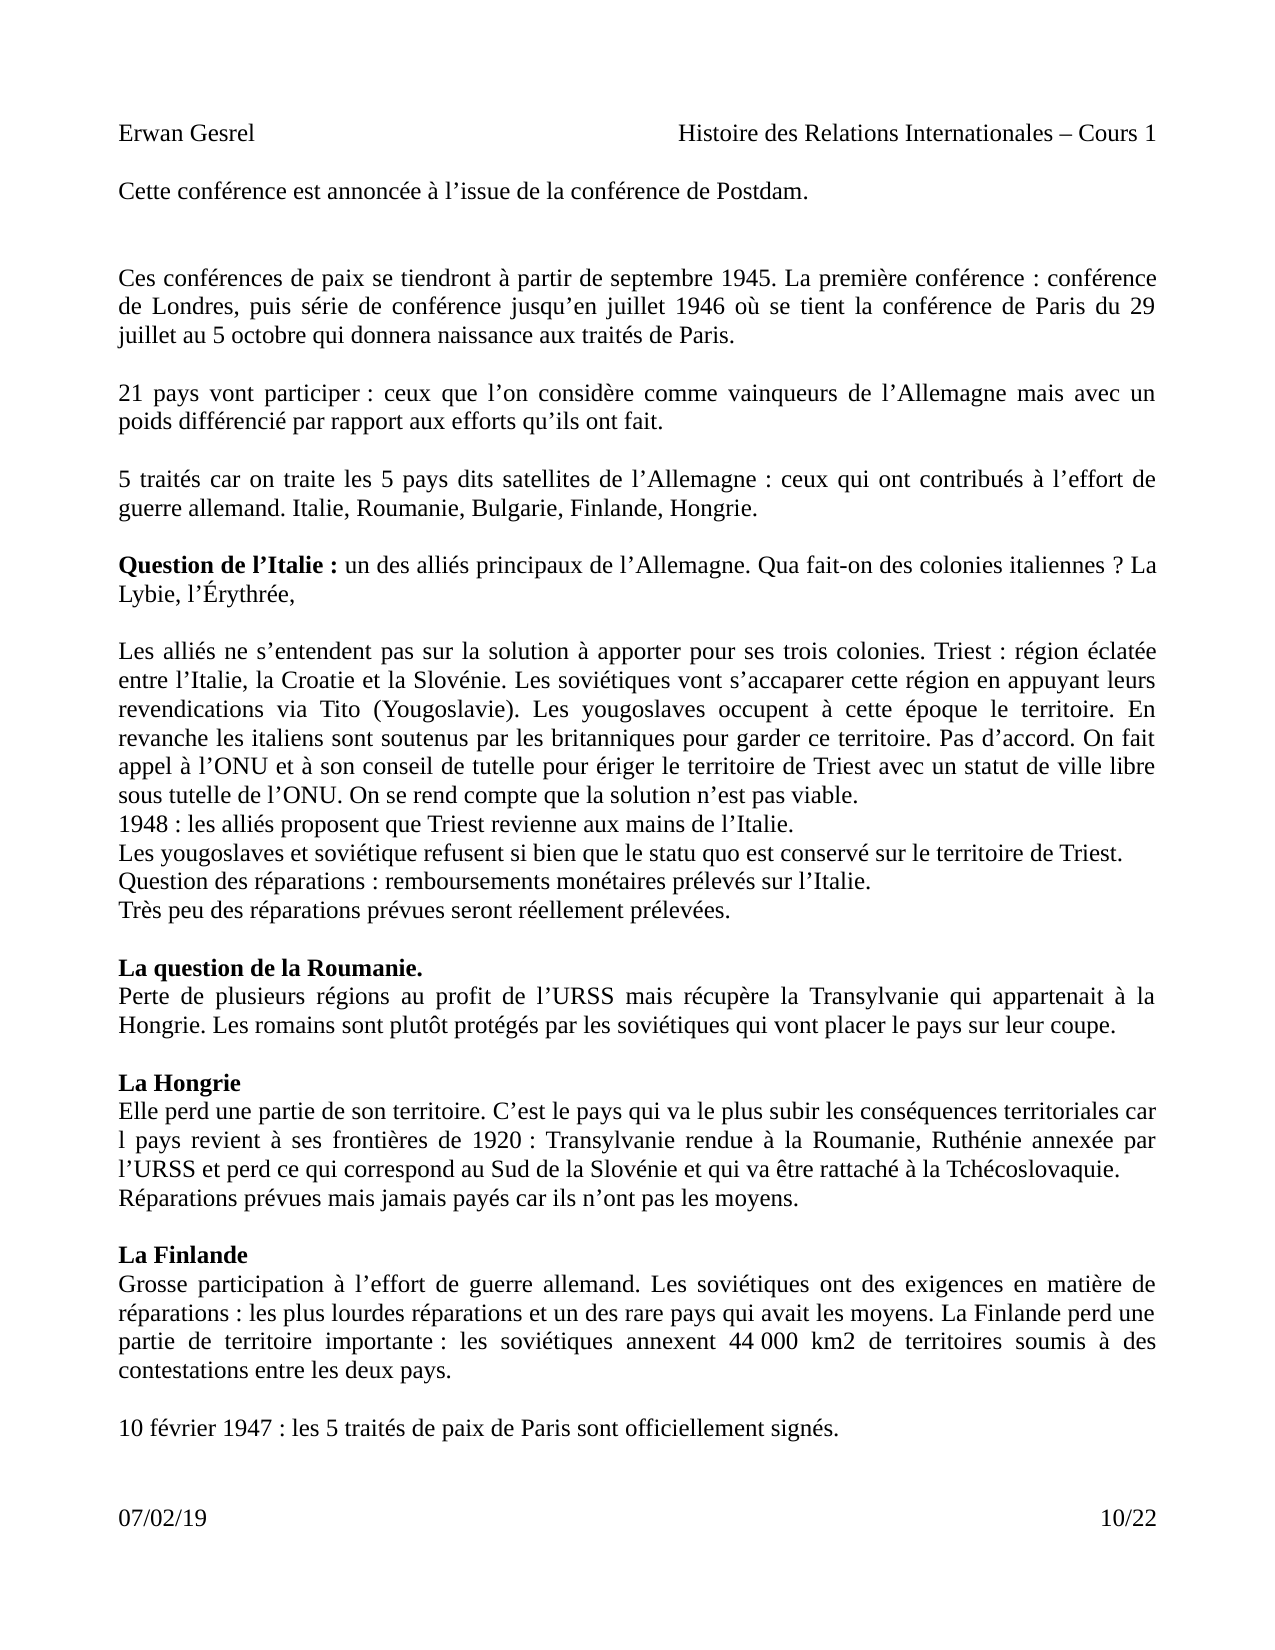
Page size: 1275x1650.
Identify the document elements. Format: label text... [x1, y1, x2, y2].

text Les alliés ne s’entendent pas sur la solution à apporter pour ses trois colonies. Triest : région éclatée entre l’Italie, la Croatie et la Slovénie. Les soviétiques vont s’accaparer cette région en appuyant leurs revendications via Tito (Yougoslavie). Les yougoslaves occupent à cette époque le territoire. En revanche les italiens sont soutenus par les britanniques pour garder ce territoire. Pas d’accord. On fait appel à l’ONU et à son conseil de tutelle pour ériger le territoire de Triest avec un statut de ville libre sous tutelle de l’ONU. On se rend compte que la solution n’est pas viable. [118, 636, 1157, 809]
text Grosse participation à l’effort de guerre allemand. Les soviétiques ont des exigences en matière de réparations : les plus lourdes réparations et un des rare pays qui avait les moyens. La Finlande perd une partie de territoire importante : les soviétiques annexent 44 000 km2 de territoires soumis à des contestations entre les deux pays. [118, 1269, 1157, 1384]
text Elle perd une partie de son territoire. C’est le pays qui va le plus subir les conséquences territoriales car l pays revient à ses frontières de 1920 : Transylvanie rendue à la Roumanie, Ruthénie annexée par l’URSS et perd ce qui correspond au Sud de la Slovénie et qui va être rattaché à la Tchécoslovaquie. [118, 1096, 1157, 1183]
text Très peu des réparations prévues seront réellement prélevées. [118, 895, 1157, 924]
text Question de l’Italie : un des alliés principaux de l’Allemagne. Qua fait-on des colonies italiennes ? La Lybie, l’Érythrée, [118, 550, 1157, 608]
text Perte de plusieurs régions au profit de l’URSS mais récupère la Transylvanie qui appartenait à la Hongrie. Les romains sont plutôt protégés par les soviétiques qui vont placer le pays sur leur coupe. [118, 981, 1157, 1039]
text 21 pays vont participer : ceux que l’on considère comme vainqueurs de l’Allemagne mais avec un poids différencié par rapport aux efforts qu’ils ont fait. [118, 378, 1157, 435]
text 5 traités car on traite les 5 pays dits satellites de l’Allemagne : ceux qui ont contribués à l’effort de guerre allemand. Italie, Roumanie, Bulgarie, Finlande, Hongrie. [118, 464, 1157, 521]
text La question de la Roumanie. [118, 953, 1157, 981]
text Réparations prévues mais jamais payés car ils n’ont pas les moyens. [118, 1183, 1157, 1211]
text Les yougoslaves et soviétique refusent si bien que le statu quo est conservé sur le territoire de Triest. [118, 838, 1157, 866]
text La Hongrie [118, 1068, 1157, 1096]
text Ces conférences de paix se tiendront à partir de septembre 1945. La première conférence : conférence de Londres, puis série de conférence jusqu’en juillet 1946 où se tient la conférence de Paris du 29 juillet au 5 octobre qui donnera naissance aux traités de Paris. [118, 263, 1157, 349]
text 10 février 1947 : les 5 traités de paix de Paris sont officiellement signés. [118, 1413, 1157, 1441]
text Question des réparations : remboursements monétaires prélevés sur l’Italie. [118, 866, 1157, 895]
text La Finlande [118, 1240, 1157, 1269]
text Cette conférence est annoncée à l’issue de la conférence de Postdam. [118, 176, 1157, 205]
text 1948 : les alliés proposent que Triest revienne aux mains de l’Italie. [118, 809, 1157, 838]
